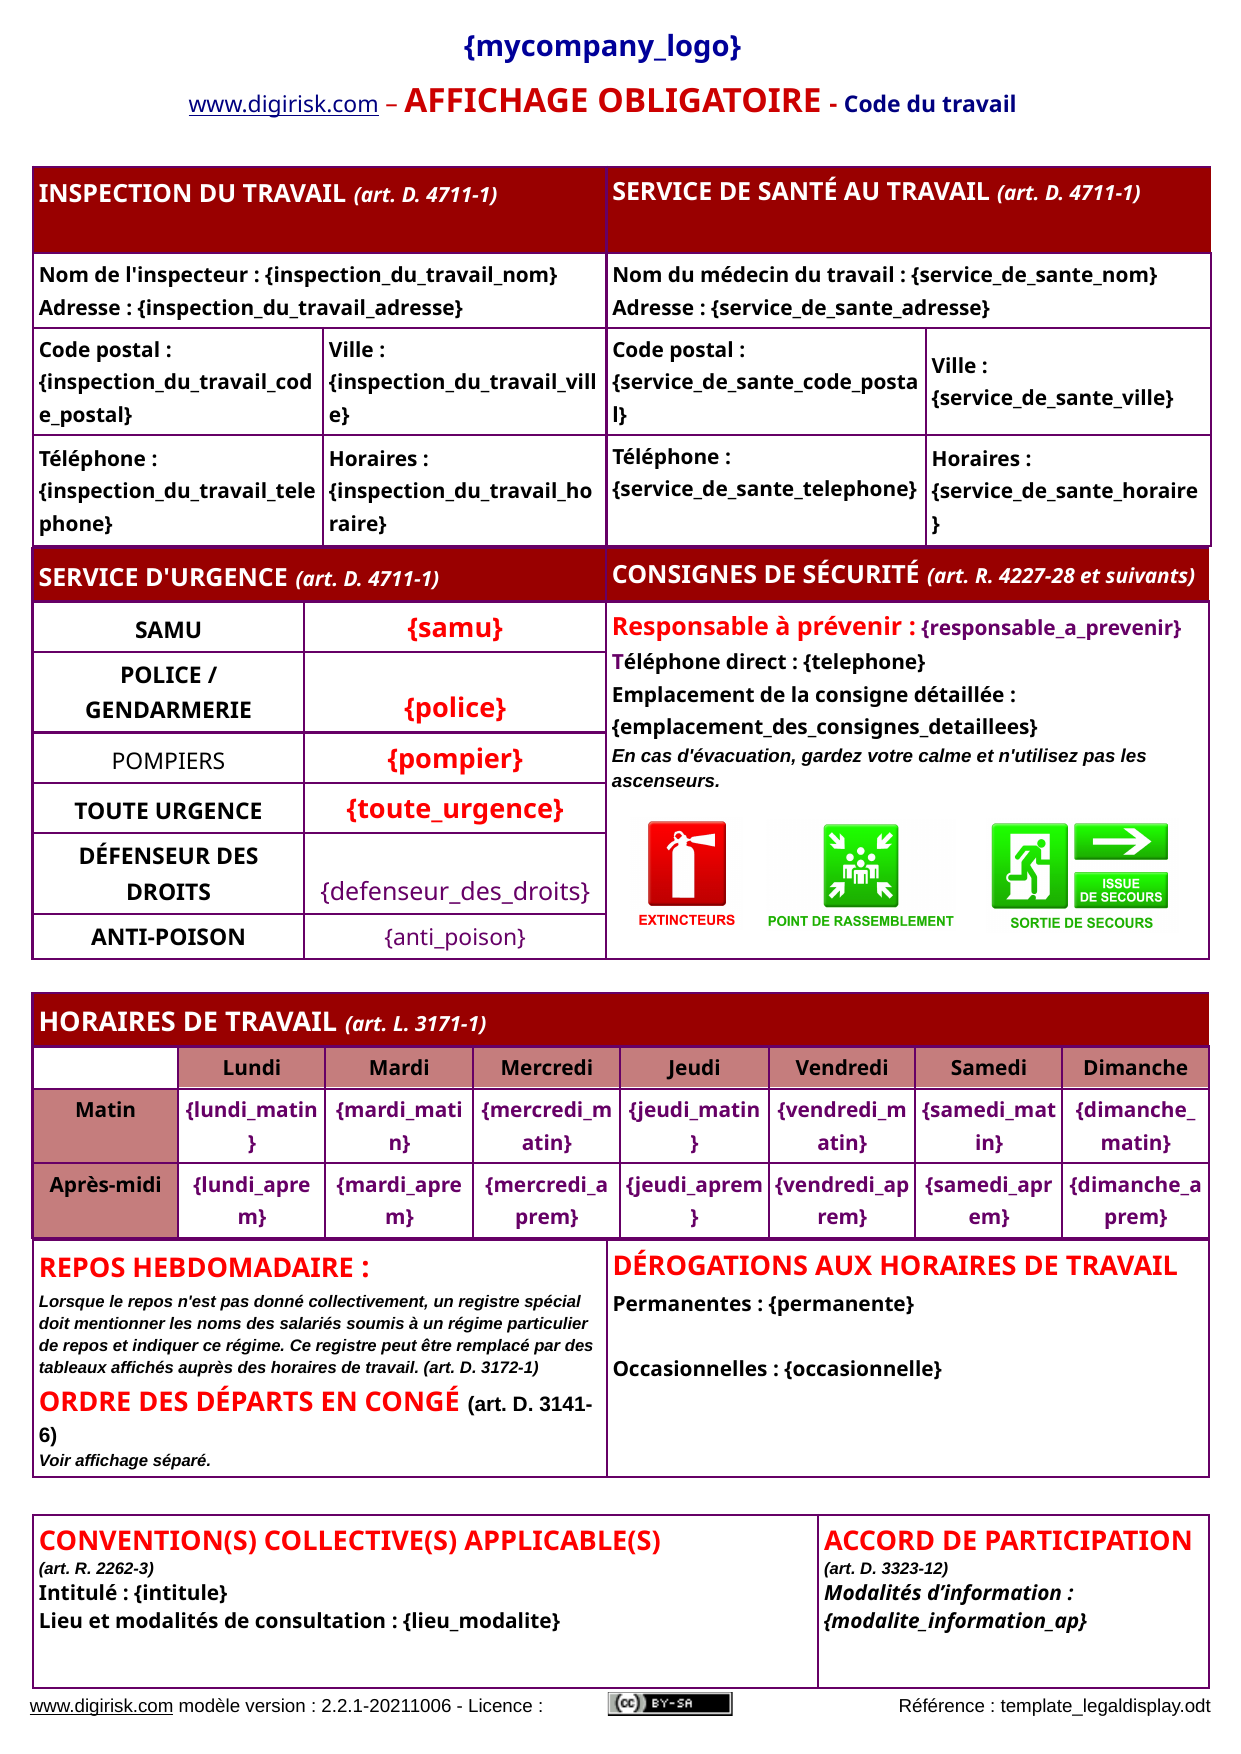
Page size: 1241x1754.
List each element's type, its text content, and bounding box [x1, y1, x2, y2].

table_cell {pompier} [305, 734, 605, 782]
table_cell Ville : {service_de_sante_ville} [927, 329, 1210, 434]
table_header ACCORD DE PARTICIPATION (art. D. 3323-12) Modalités d’information : {modalite_information_ap} [819, 1516, 1208, 1687]
table_cell {anti_poison} [305, 915, 605, 958]
table_cell Téléphone : {service_de_sante_telephone} [608, 436, 925, 545]
table_cell Téléphone : {inspection_du_travail_telephone} [34, 436, 322, 545]
table_cell {samedi_matin} [916, 1090, 1061, 1162]
table_header INSPECTION DU TRAVAIL (art. D. 4711-1) [34, 168, 605, 252]
picture [607, 1692, 733, 1716]
picture [766, 819, 956, 931]
table_header SERVICE D'URGENCE (art. D. 4711-1) [34, 549, 605, 600]
table_cell Nom de l'inspecteur : {inspection_du_travail_nom} Adresse : {inspection_du_travail_adresse} [34, 254, 605, 327]
table_cell {jeudi_matin} [621, 1090, 768, 1162]
table_header HORAIRES DE TRAVAIL (art. L. 3171-1) [34, 994, 1209, 1045]
table_cell Code postal : {service_de_sante_code_postal} [608, 329, 925, 434]
table_cell {vendredi_aprem} [770, 1164, 914, 1237]
table_cell Horaires : {service_de_sante_horaire} [927, 436, 1210, 545]
table_cell {mercredi_aprem} [474, 1164, 619, 1237]
table_cell POLICE / GENDARMERIE [34, 653, 303, 731]
table_cell POMPIERS [34, 734, 303, 782]
table_cell {defenseur_des_droits} [305, 834, 605, 913]
table_cell Nom du médecin du travail : {service_de_sante_nom} Adresse : {service_de_sante_adresse} [608, 254, 1210, 327]
table_header SERVICE DE SANTÉ AU TRAVAIL (art. D. 4711-1) [608, 168, 1211, 252]
table_header CONVENTION(S) COLLECTIVE(S) APPLICABLE(S) (art. R. 2262-3) Intitulé : {intitule} Lieu et modalités de consultation : {lieu_modalite} [34, 1516, 817, 1687]
table_cell Après-midi [34, 1164, 177, 1237]
table_cell Lundi [179, 1048, 324, 1087]
table_cell ANTI-POISON [34, 915, 303, 958]
table_cell {mercredi_matin} [474, 1090, 619, 1162]
table_header CONSIGNES DE SÉCURITÉ (art. R. 4227-28 et suivants) [607, 549, 1209, 600]
table_cell Dimanche [1063, 1048, 1208, 1087]
table_cell {samedi_aprem} [916, 1164, 1061, 1237]
table_cell {dimanche_aprem} [1063, 1164, 1208, 1237]
table_cell Mercredi [474, 1048, 619, 1087]
table_cell Vendredi [770, 1048, 914, 1087]
table_cell {police} [305, 653, 605, 731]
table_cell Mardi [326, 1048, 472, 1087]
table_cell SAMU [34, 603, 303, 651]
table_cell {mardi_matin} [326, 1090, 472, 1162]
table_cell {jeudi_aprem} [621, 1164, 768, 1237]
table_cell {toute_urgence} [305, 784, 605, 832]
table_header DÉROGATIONS AUX HORAIRES DE TRAVAIL Permanentes : {permanente} Occasionnelles : {occasionnelle} [608, 1241, 1208, 1476]
table_cell Ville : {inspection_du_travail_ville} [324, 329, 605, 434]
table_cell TOUTE URGENCE [34, 784, 303, 832]
table_cell Matin [34, 1090, 177, 1162]
table_cell {lundi_matin} [179, 1090, 324, 1162]
table_cell DÉFENSEUR DES DROITS [34, 834, 303, 913]
table_cell {lundi_aprem} [179, 1164, 324, 1237]
table_cell {dimanche_matin} [1063, 1090, 1208, 1162]
table_header REPOS HEBDOMADAIRE : Lorsque le repos n'est pas donné collectivement, un registre spécial doit mentionner les noms des salariés soumis à un régime particulier de repos et indiquer ce régime. Ce registre peut être remplacé par des tableaux affichés auprès des horaires de travail. (art. D. 3172-1) ORDRE DES DÉPARTS EN CONGÉ (art. D. 3141-6) Voir affichage séparé. [34, 1241, 606, 1476]
table_cell [34, 1048, 177, 1087]
table_cell Code postal : {inspection_du_travail_code_postal} [34, 329, 322, 434]
table_cell Responsable à prévenir : {responsable_a_prevenir} Téléphone direct : {telephone} Emplacement de la consigne détaillée : {emplacement_des_consignes_detaillees} En cas d'évacuation, gardez votre calme et n'utilisez pas les ascenseurs. [607, 603, 1208, 958]
table_cell Horaires : {inspection_du_travail_horaire} [324, 436, 605, 545]
picture [986, 818, 1179, 933]
table_cell Samedi [916, 1048, 1061, 1087]
picture [630, 817, 743, 930]
table_cell {mardi_aprem} [326, 1164, 472, 1237]
table_cell Jeudi [621, 1048, 768, 1087]
table_cell {vendredi_matin} [770, 1090, 914, 1162]
table_cell {samu} [305, 603, 605, 651]
